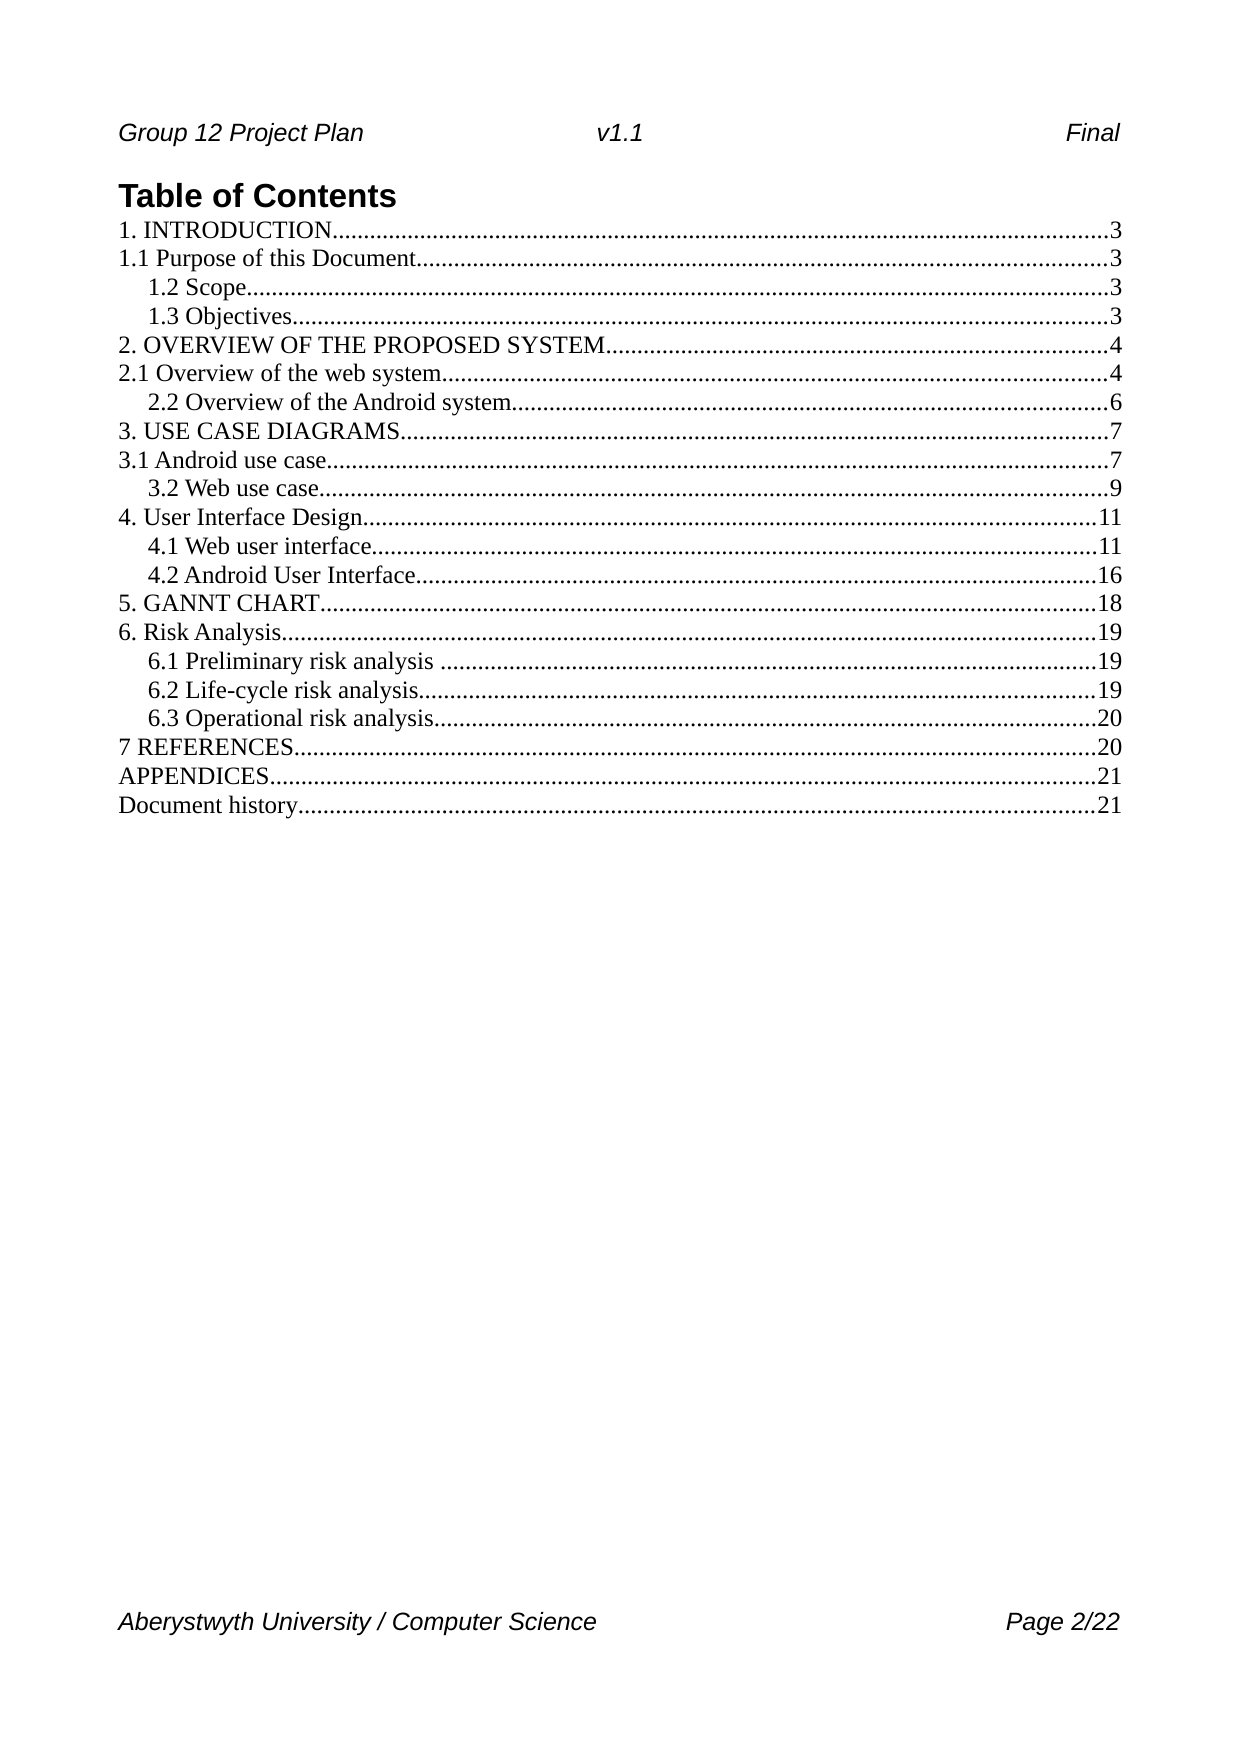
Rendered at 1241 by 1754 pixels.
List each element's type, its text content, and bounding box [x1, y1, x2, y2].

text 3.2 Web use case 9 [148, 473, 1122, 502]
text 2.2 Overview of the Android system 6 [148, 387, 1122, 416]
text 1.1 Purpose of this Document 3 [118, 243, 1122, 272]
text 1.2 Scope 3 [148, 272, 1122, 301]
text 3.1 Android use case 7 [118, 445, 1122, 473]
text 1. INTRODUCTION 3 [118, 215, 1122, 243]
text 7 REFERENCES 20 [118, 732, 1122, 761]
text 6. Risk Analysis 19 [118, 617, 1122, 646]
text 6.2 Life-cycle risk analysis 19 [148, 675, 1122, 703]
text 6.3 Operational risk analysis 20 [148, 703, 1122, 732]
text 2. OVERVIEW OF THE PROPOSED SYSTEM 4 [118, 330, 1122, 358]
text 6.1 Preliminary risk analysis 19 [148, 646, 1122, 675]
text 4.2 Android User Interface 16 [148, 560, 1122, 588]
subtitle Table of Contents [118, 176, 1122, 215]
text Document history 21 [118, 790, 1122, 818]
text 4. User Interface Design 11 [118, 502, 1122, 531]
text APPENDICES 21 [118, 761, 1122, 790]
text 3. USE CASE DIAGRAMS 7 [118, 416, 1122, 445]
text 1.3 Objectives 3 [148, 301, 1122, 330]
text 2.1 Overview of the web system 4 [118, 358, 1122, 387]
text 5. GANNT CHART 18 [118, 588, 1122, 617]
text 4.1 Web user interface 11 [148, 531, 1122, 560]
